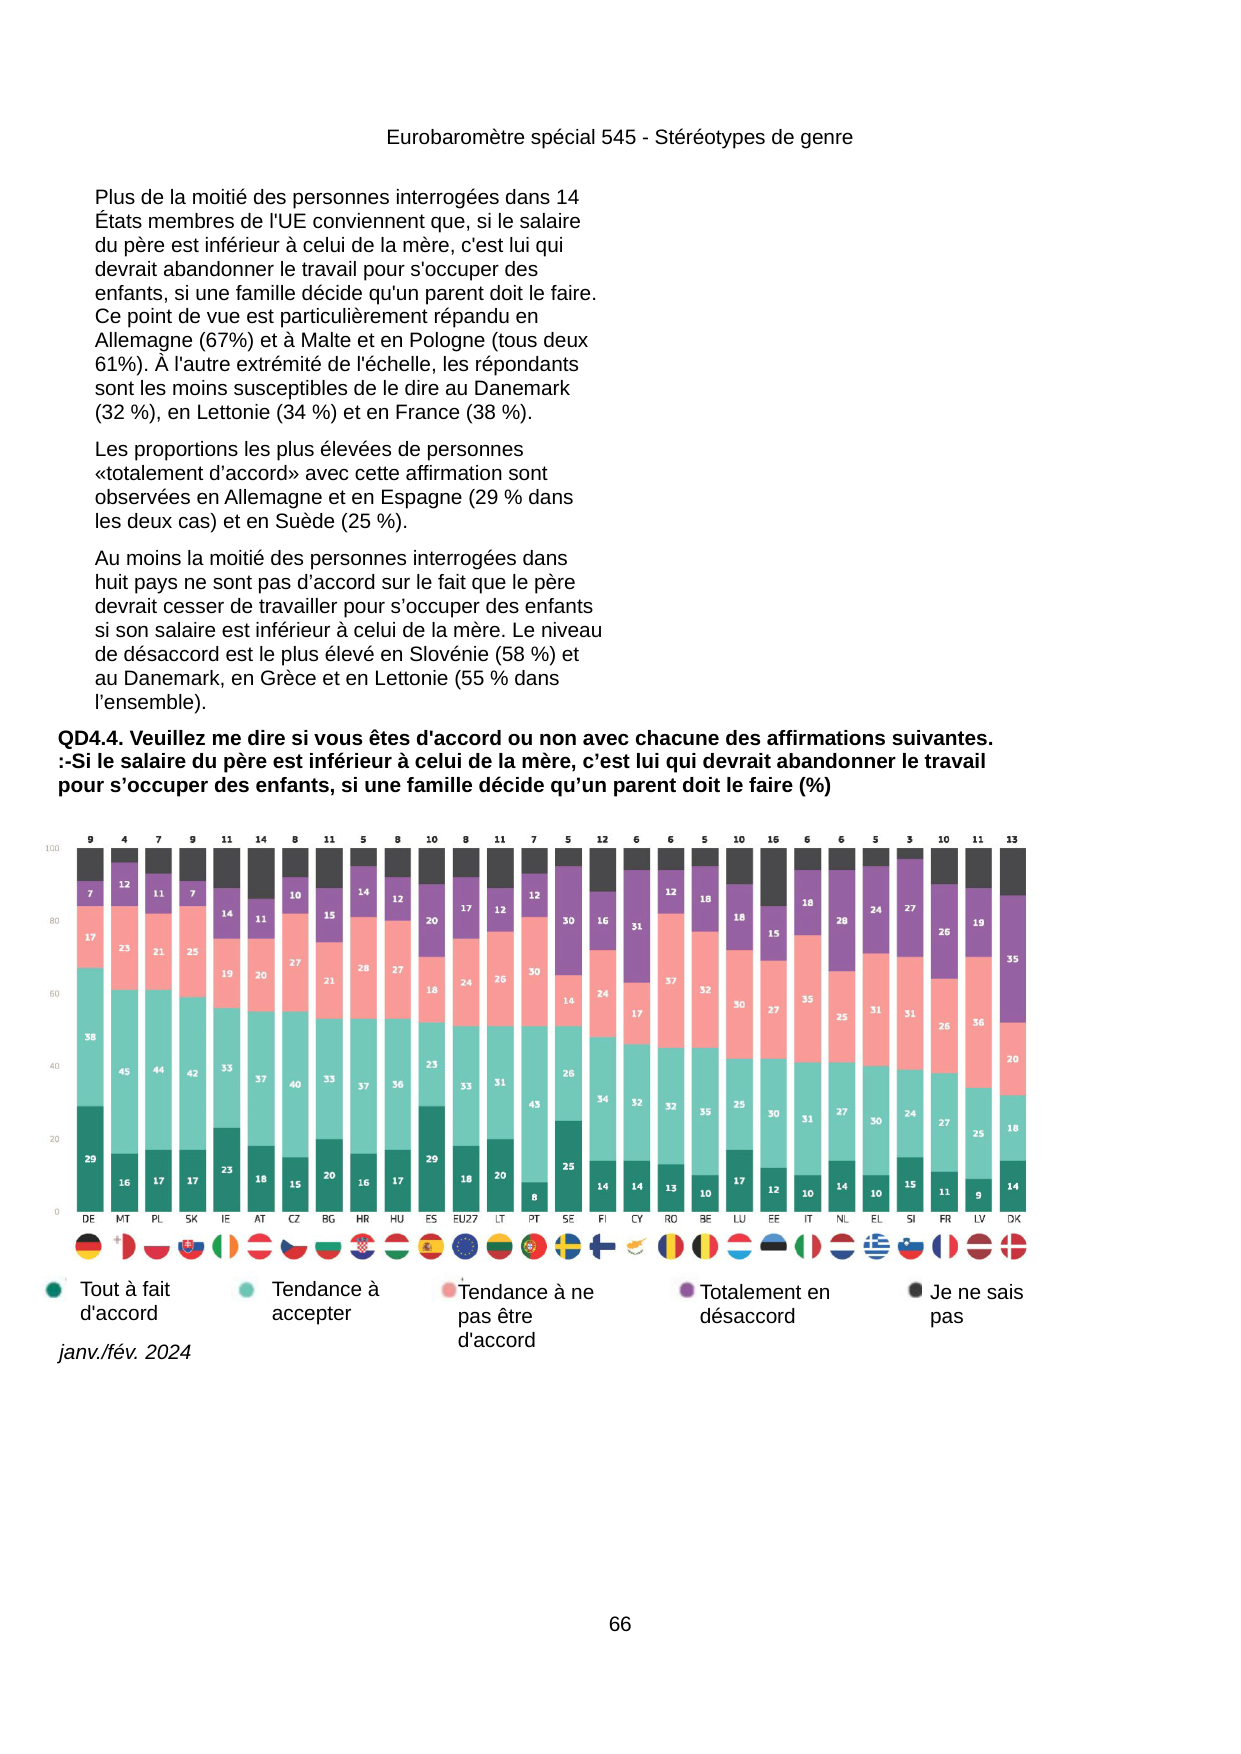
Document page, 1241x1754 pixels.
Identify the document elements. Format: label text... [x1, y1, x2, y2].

text Plus de la moitié des personnes interrogées dans 14 États membres de l'UE conviennent que, si le salaire du père est inférieur à celui de la mère, c'est lui qui devrait abandonner le travail pour s'occuper des enfants, si une famille décide qu'un parent doit le faire. Ce point de vue est particulièrement répandu en Allemagne (67%) et à Malte et en Pologne (tous deux 61%). À l'autre extrémité de l'échelle, les répondants sont les moins susceptibles de le dire au Danemark (32 %), en Lettonie (34 %) et en France (38 %). [94, 184, 605, 424]
text Les proportions les plus élevées de personnes «totalement d’accord» avec cette affirmation sont observées en Allemagne et en Espagne (29 % dans les deux cas) et en Suède (25 %). [94, 437, 605, 533]
picture [35, 1271, 922, 1302]
picture [37, 830, 1030, 1261]
text Au moins la moitié des personnes interrogées dans huit pays ne sont pas d’accord sur le fait que le père devrait cesser de travailler pour s’occuper des enfants si son salaire est inférieur à celui de la mère. Le niveau de désaccord est le plus élevé en Slovénie (58 %) et au Danemark, en Grèce et en Lettonie (55 % dans l’ensemble). [94, 546, 605, 713]
